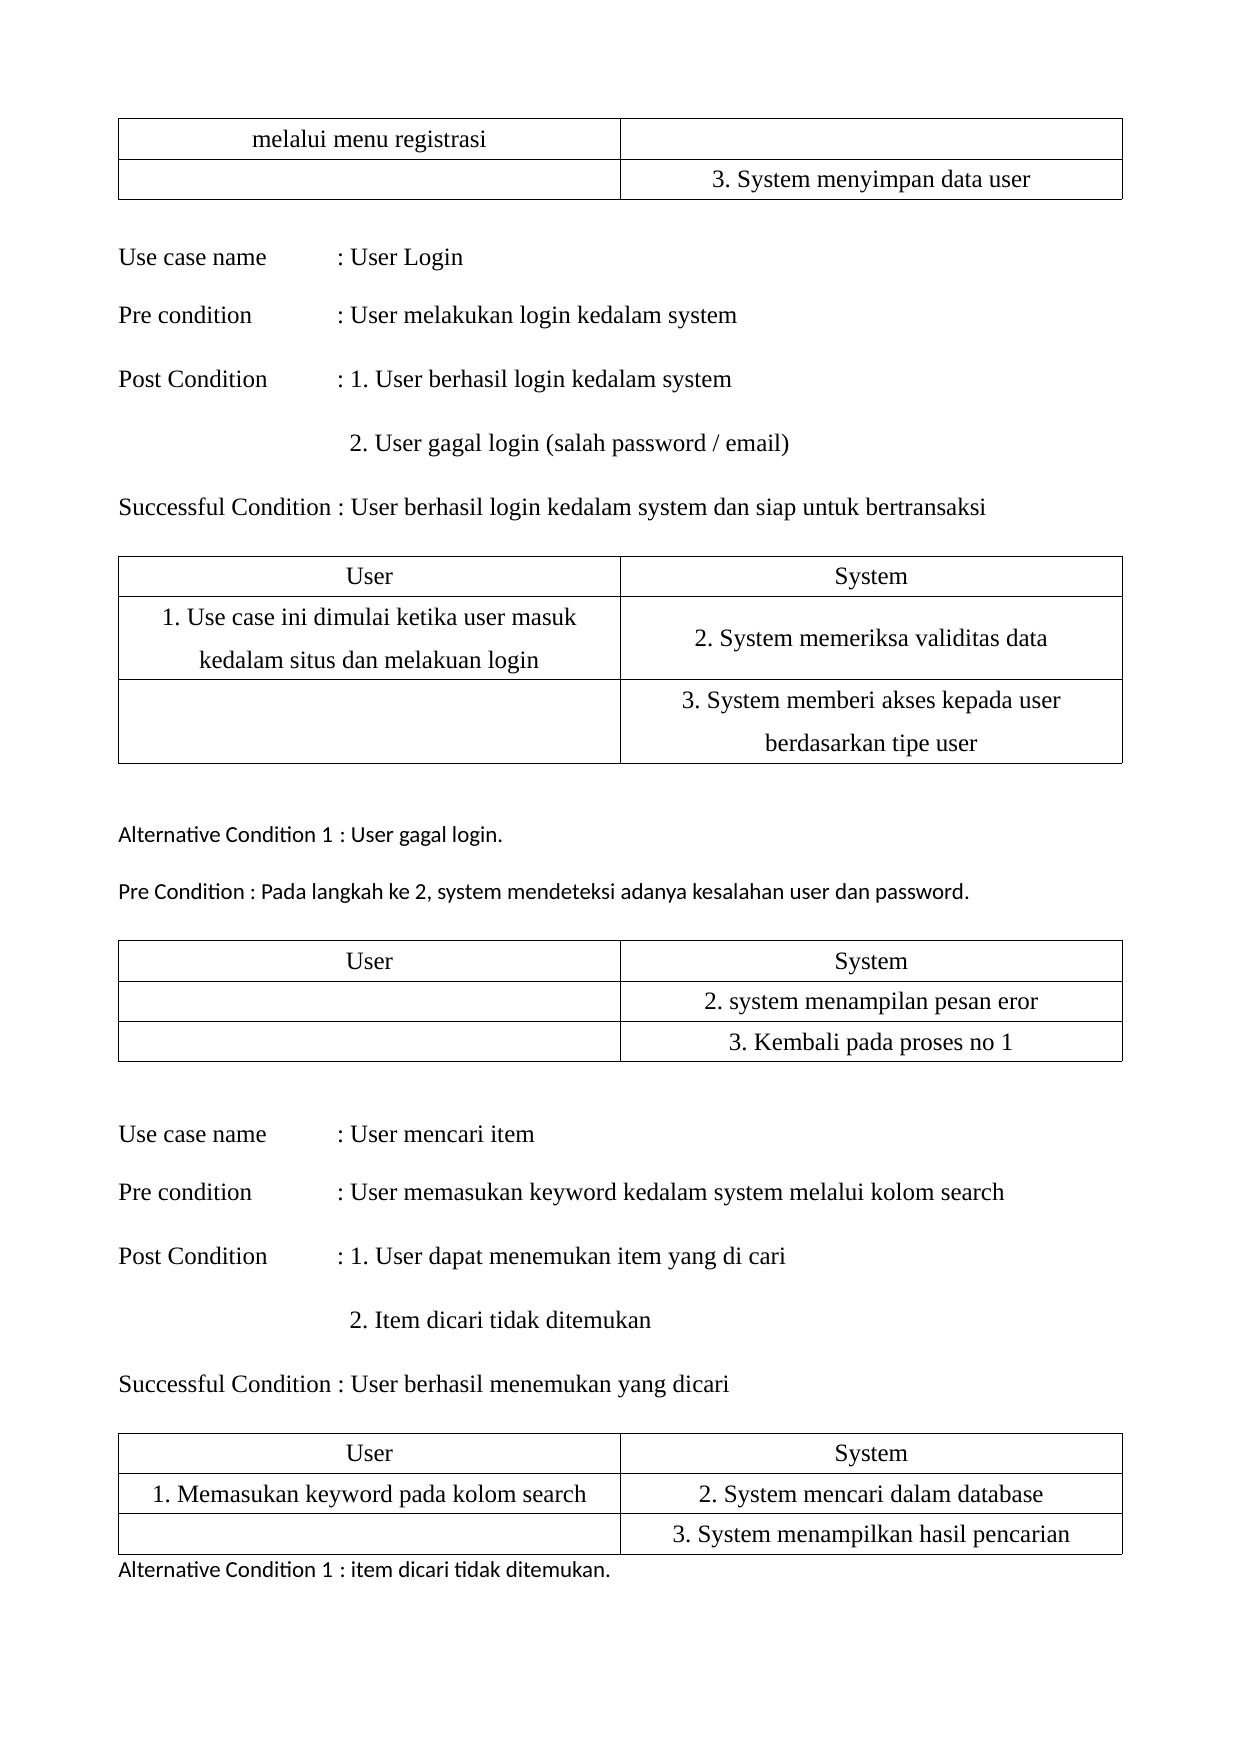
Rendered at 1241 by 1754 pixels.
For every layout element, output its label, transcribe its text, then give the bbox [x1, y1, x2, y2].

table_cell [119, 160, 620, 199]
text Pre Condition : Pada langkah ke 2, system mendeteksi adanya kesalahan user dan password. [118, 877, 1122, 906]
text Post Condition : 1. User dapat menemukan item yang di cari [118, 1241, 1122, 1269]
table_cell 3. System menyimpan data user [621, 160, 1122, 199]
table_header System [621, 941, 1122, 981]
table_cell 3. System menampilkan hasil pencarian [621, 1514, 1122, 1553]
text Use case name : User mencari item [118, 1119, 1122, 1148]
table_header User [119, 557, 620, 596]
table_cell 1. Memasukan keyword pada kolom search [119, 1474, 620, 1513]
table_cell [119, 1514, 620, 1553]
text Pre condition : User memasukan keyword kedalam system melalui kolom search [118, 1177, 1122, 1206]
text Post Condition : 1. User berhasil login kedalam system [118, 364, 1122, 392]
table_cell [119, 680, 620, 763]
text 2. User gagal login (salah password / email) [118, 428, 1122, 456]
table_cell 3. Kembali pada proses no 1 [621, 1022, 1122, 1061]
table_cell 2. system menampilan pesan eror [621, 982, 1122, 1021]
table_cell melalui menu registrasi [119, 119, 620, 158]
table_header User [119, 1434, 620, 1473]
table_cell [119, 982, 620, 1021]
table_header User [119, 941, 620, 981]
text Successful Condition : User berhasil menemukan yang dicari [118, 1369, 1122, 1397]
table_cell 3. System memberi akses kepada user berdasarkan tipe user [621, 680, 1122, 763]
text Alternative Condition 1 : item dicari tidak ditemukan. [118, 1555, 1122, 1583]
table_header System [621, 1434, 1122, 1473]
table_cell [119, 1022, 620, 1061]
table_header System [621, 557, 1122, 596]
text 2. Item dicari tidak ditemukan [118, 1305, 1122, 1333]
table_cell 1. Use case ini dimulai ketika user masuk kedalam situs dan melakuan login [119, 597, 620, 679]
text Use case name : User Login [118, 200, 1122, 271]
text Successful Condition : User berhasil login kedalam system dan siap untuk bertransaksi [118, 492, 1122, 520]
table_cell 2. System memeriksa validitas data [621, 597, 1122, 679]
text Alternative Condition 1 : User gagal login. [118, 819, 1122, 848]
text Pre condition : User melakukan login kedalam system [118, 300, 1122, 328]
table_cell 2. System mencari dalam database [621, 1474, 1122, 1513]
table_cell [621, 119, 1122, 158]
